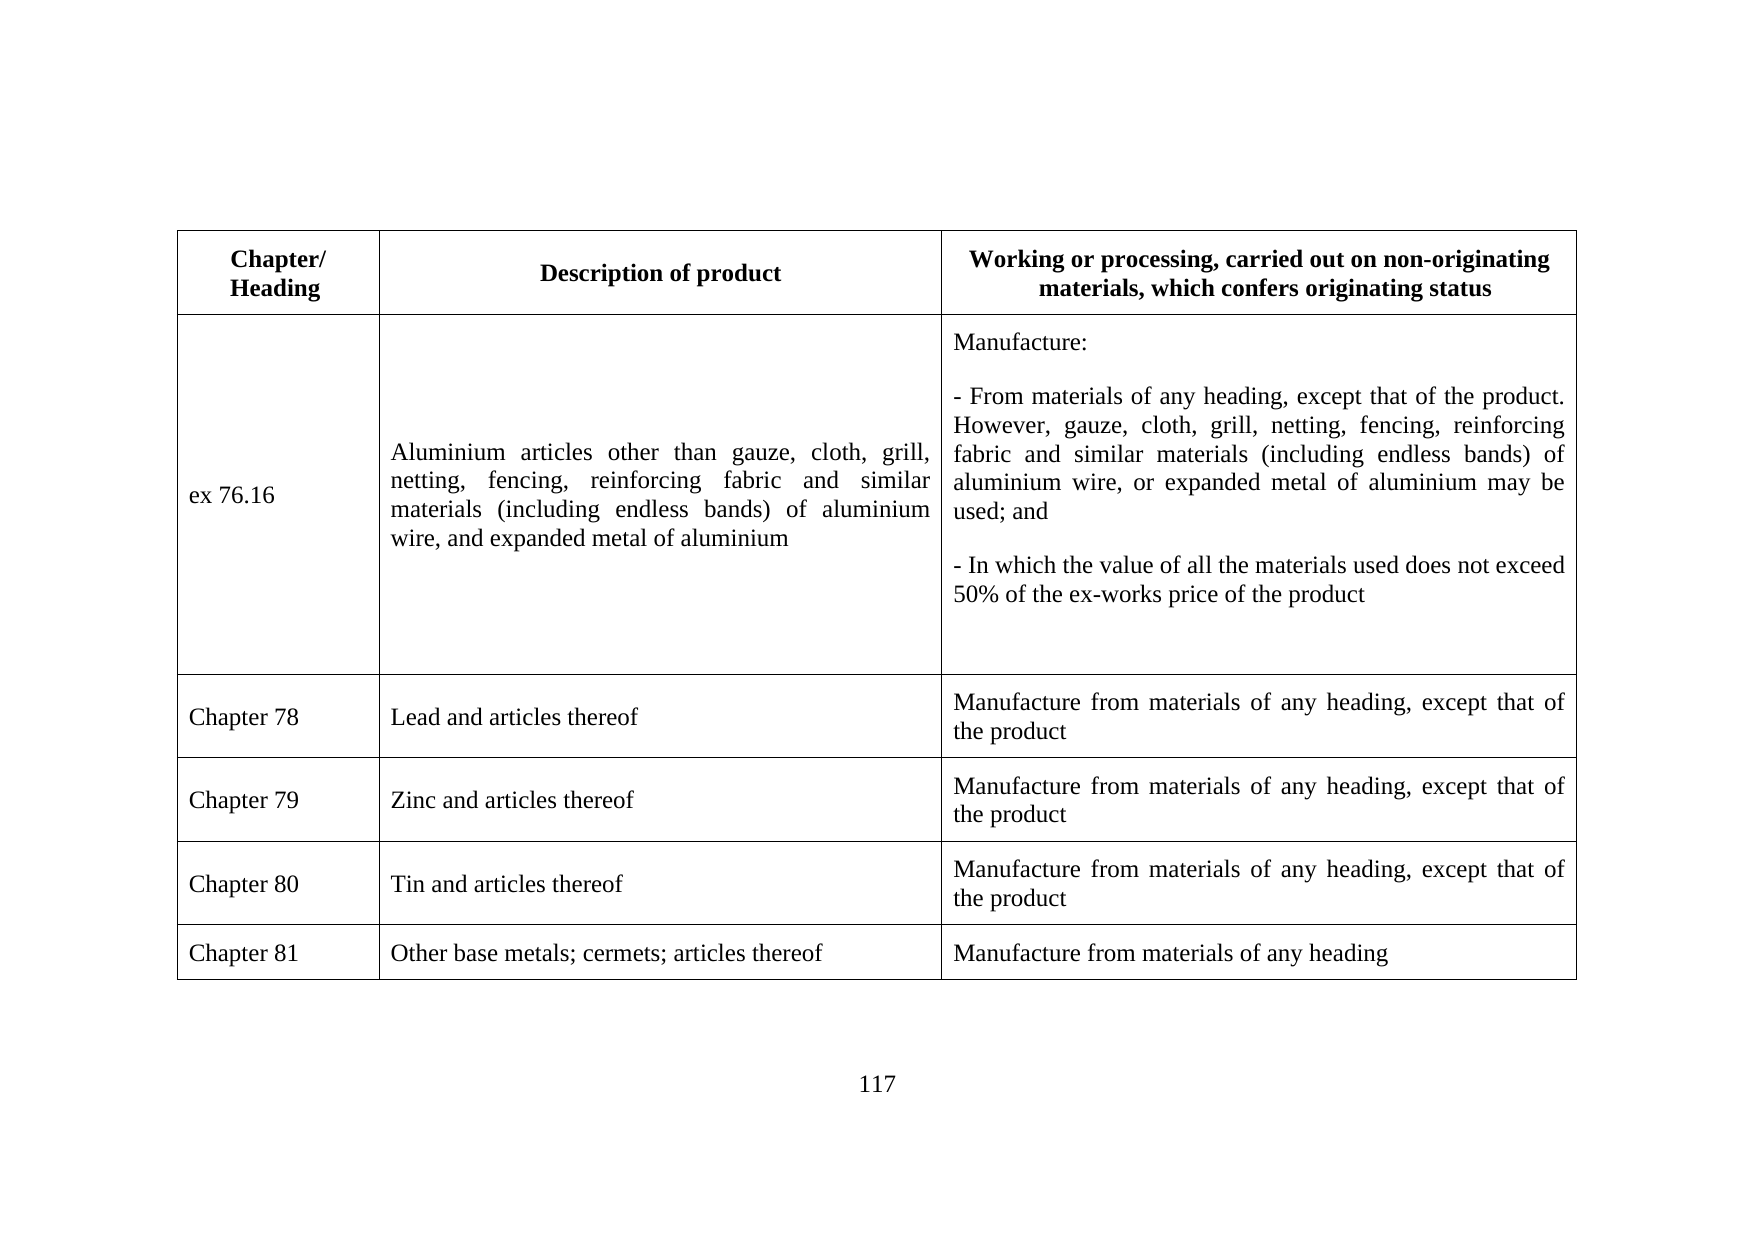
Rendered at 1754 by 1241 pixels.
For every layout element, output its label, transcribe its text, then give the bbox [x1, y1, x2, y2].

table_cell Lead and articles thereof [380, 675, 941, 757]
table_cell Manufacture from materials of any heading, except that of the product [942, 758, 1576, 841]
table_cell Manufacture from materials of any heading, except that of the product [942, 842, 1576, 924]
table_cell ex 76.16 [178, 315, 379, 674]
table_cell Tin and articles thereof [380, 842, 941, 924]
table_cell Zinc and articles thereof [380, 758, 941, 841]
table_header Working or processing, carried out on non-originating materials, which confers originating status [942, 231, 1576, 314]
table_cell Chapter 81 [178, 925, 379, 979]
table_cell Manufacture from materials of any heading, except that of the product [942, 675, 1576, 757]
table_cell Chapter 80 [178, 842, 379, 924]
table_header Description of product [380, 231, 941, 314]
table_cell Manufacture from materials of any heading [942, 925, 1576, 979]
table_header Chapter/ Heading [178, 231, 379, 314]
table_cell Chapter 78 [178, 675, 379, 757]
table_cell Chapter 79 [178, 758, 379, 841]
table_cell Aluminium articles other than gauze, cloth, grill, netting, fencing, reinforcing fabric and similar materials (including endless bands) of aluminium wire, and expanded metal of aluminium [380, 315, 941, 674]
table_cell Manufacture: - From materials of any heading, except that of the product. However, gauze, cloth, grill, netting, fencing, reinforcing fabric and similar materials (including endless bands) of aluminium wire, or expanded metal of aluminium may be used; and - In which the value of all the materials used does not exceed 50% of the ex-works price of the product [942, 315, 1576, 674]
table_cell Other base metals; cermets; articles thereof [380, 925, 941, 979]
